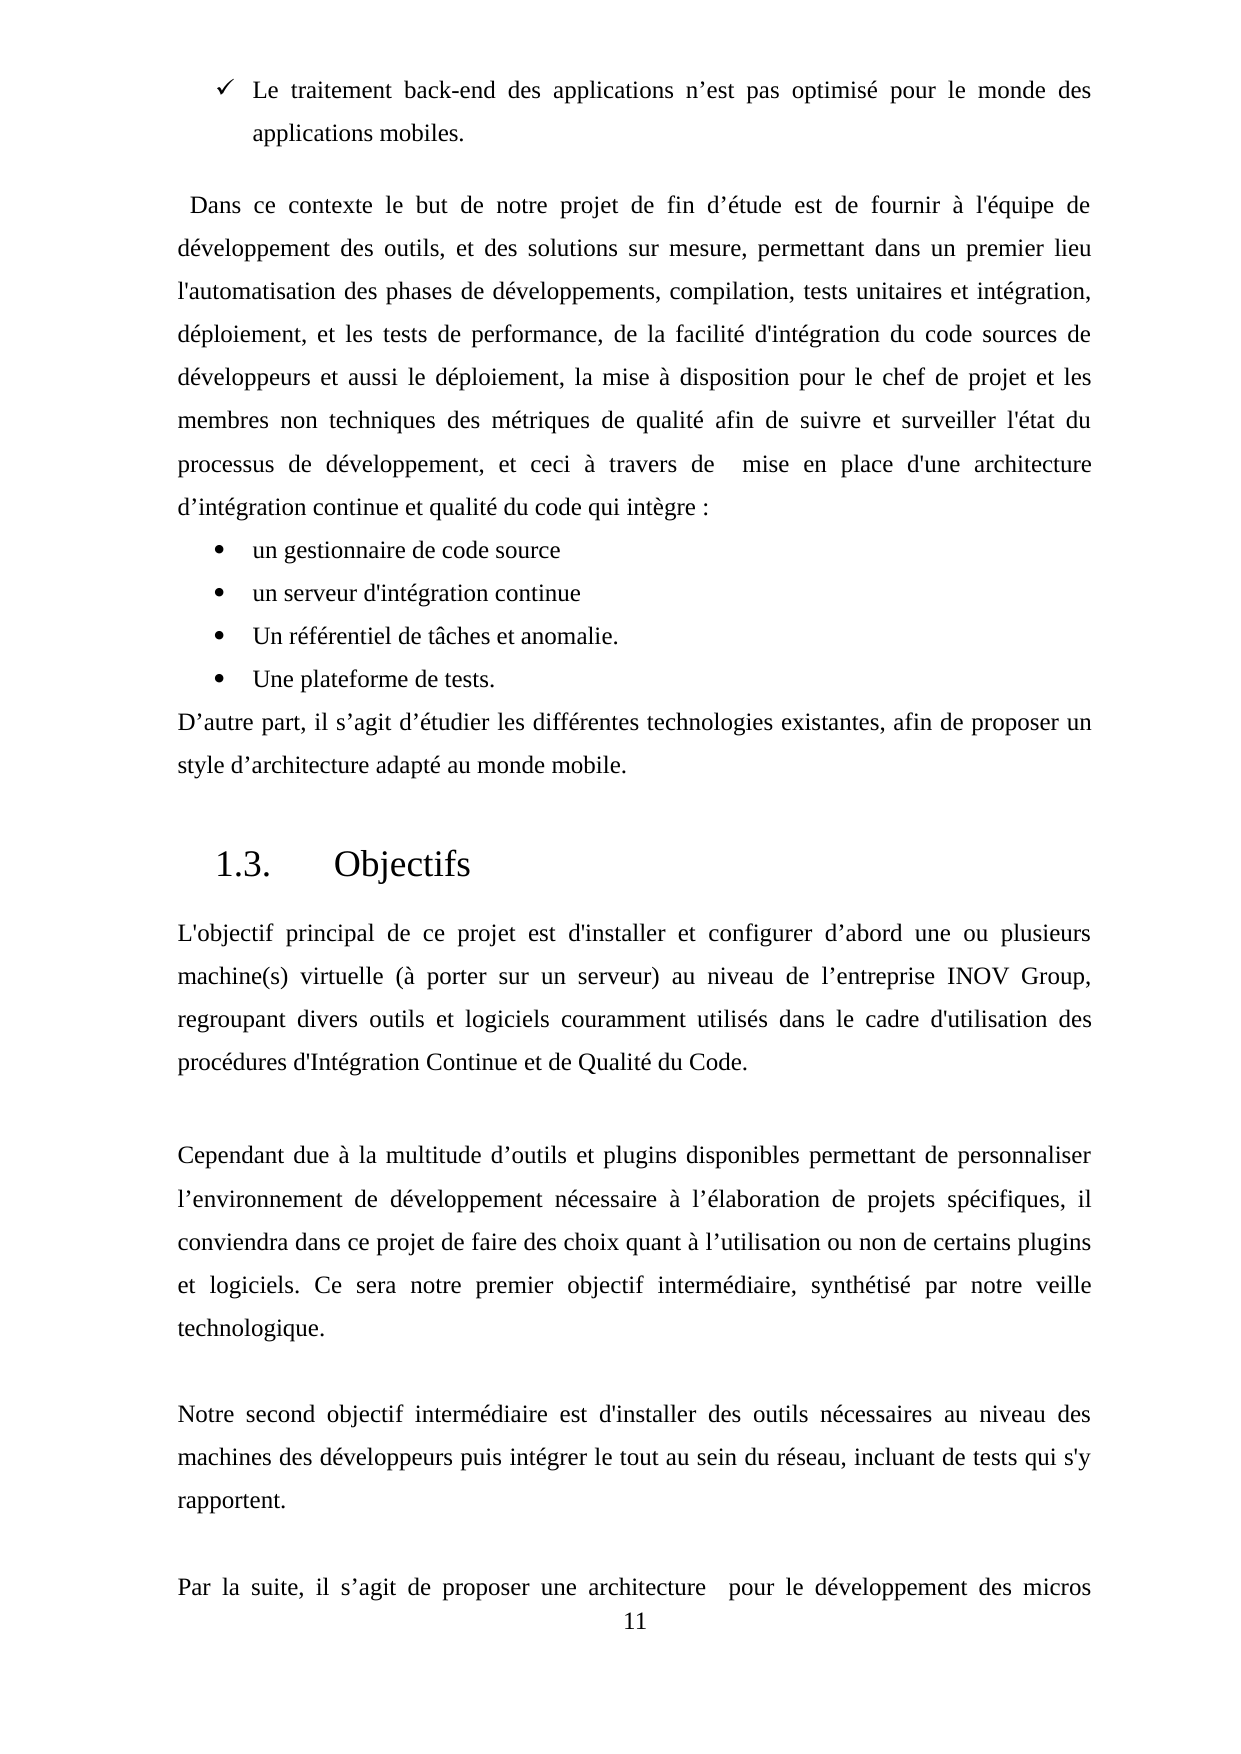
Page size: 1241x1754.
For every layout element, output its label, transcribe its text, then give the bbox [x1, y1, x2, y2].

list Un référentiel de tâches et anomalie. [215, 621, 1092, 650]
list Le traitement back-end des applications n’est pas optimisé pour le monde des applications mobiles. [215, 75, 1092, 147]
list Une plateforme de tests. [215, 664, 1092, 693]
text Notre second objectif intermédiaire est d'installer des outils nécessaires au niveau des machines des développeurs puis intégrer le tout au sein du réseau, incluant de tests qui s'y rapportent. [177, 1399, 1092, 1514]
list un serveur d'intégration continue [215, 578, 1092, 607]
list un gestionnaire de code source [215, 535, 1092, 564]
text D’autre part, il s’agit d’étudier les différentes technologies existantes, afin de proposer un style d’architecture adapté au monde mobile. [177, 707, 1092, 779]
text L'objectif principal de ce projet est d'installer et configurer d’abord une ou plusieurs machine(s) virtuelle (à porter sur un serveur) au niveau de l’entreprise INOV Group, regroupant divers outils et logiciels couramment utilisés dans le cadre d'utilisation des procédures d'Intégration Continue et de Qualité du Code. [177, 918, 1092, 1076]
text Cependant due à la multitude d’outils et plugins disponibles permettant de personnaliser l’environnement de développement nécessaire à l’élaboration de projets spécifiques, il conviendra dans ce projet de faire des choix quant à l’utilisation ou non de certains plugins et logiciels. Ce sera notre premier objectif intermédiaire, synthétisé par notre veille technologique. [177, 1141, 1092, 1342]
text Par la suite, il s’agit de proposer une architecture pour le développement des micros [177, 1572, 1092, 1601]
text Dans ce contexte le but de notre projet de fin d’étude est de fournir à l'équipe de développement des outils, et des solutions sur mesure, permettant dans un premier lieu l'automatisation des phases de développements, compilation, tests unitaires et intégration, déploiement, et les tests de performance, de la facilité d'intégration du code sources de développeurs et aussi le déploiement, la mise à disposition pour le chef de projet et les membres non techniques des métriques de qualité afin de suivre et surveiller l'état du processus de développement, et ceci à travers de mise en place d'une architecture d’intégration continue et qualité du code qui intègre : [177, 190, 1092, 521]
list Objectifs [215, 841, 1092, 884]
